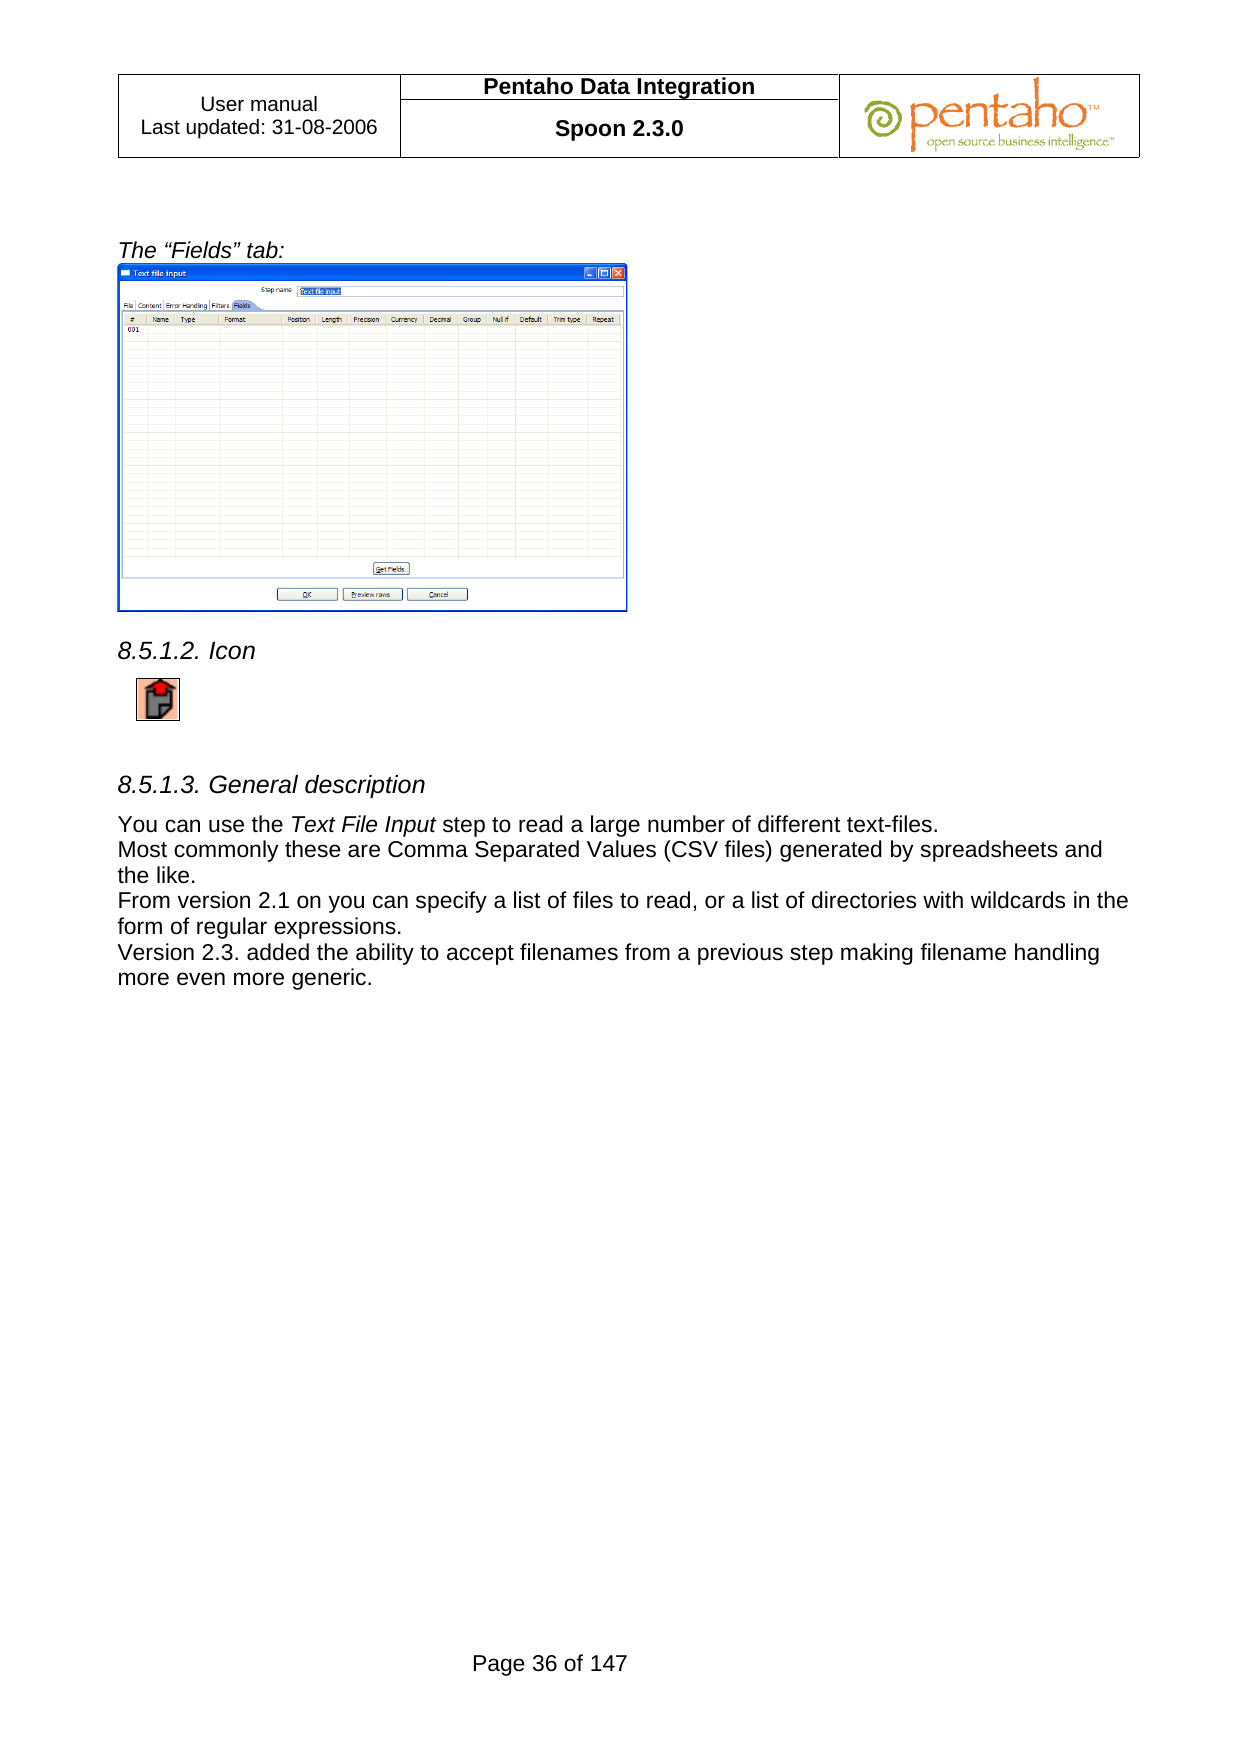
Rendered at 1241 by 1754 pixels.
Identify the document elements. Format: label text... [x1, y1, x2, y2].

text You can use the Text File Input step to read a large number of different text-files. [117, 812, 1137, 837]
text From version 2.1 on you can specify a list of files to read, or a list of directories with wildcards in the form of regular expressions. [117, 888, 1137, 939]
text Most commonly these are Comma Separated Values (CSV files) generated by spreadsheets and the like. [117, 837, 1137, 888]
text Version 2.3. added the ability to accept filenames from a previous step making filename handling more even more generic. [117, 939, 1137, 990]
text The “Fields” tab: [117, 238, 1137, 264]
picture [117, 263, 628, 612]
subtitle Icon [117, 637, 1137, 665]
subtitle General description [117, 771, 1137, 799]
